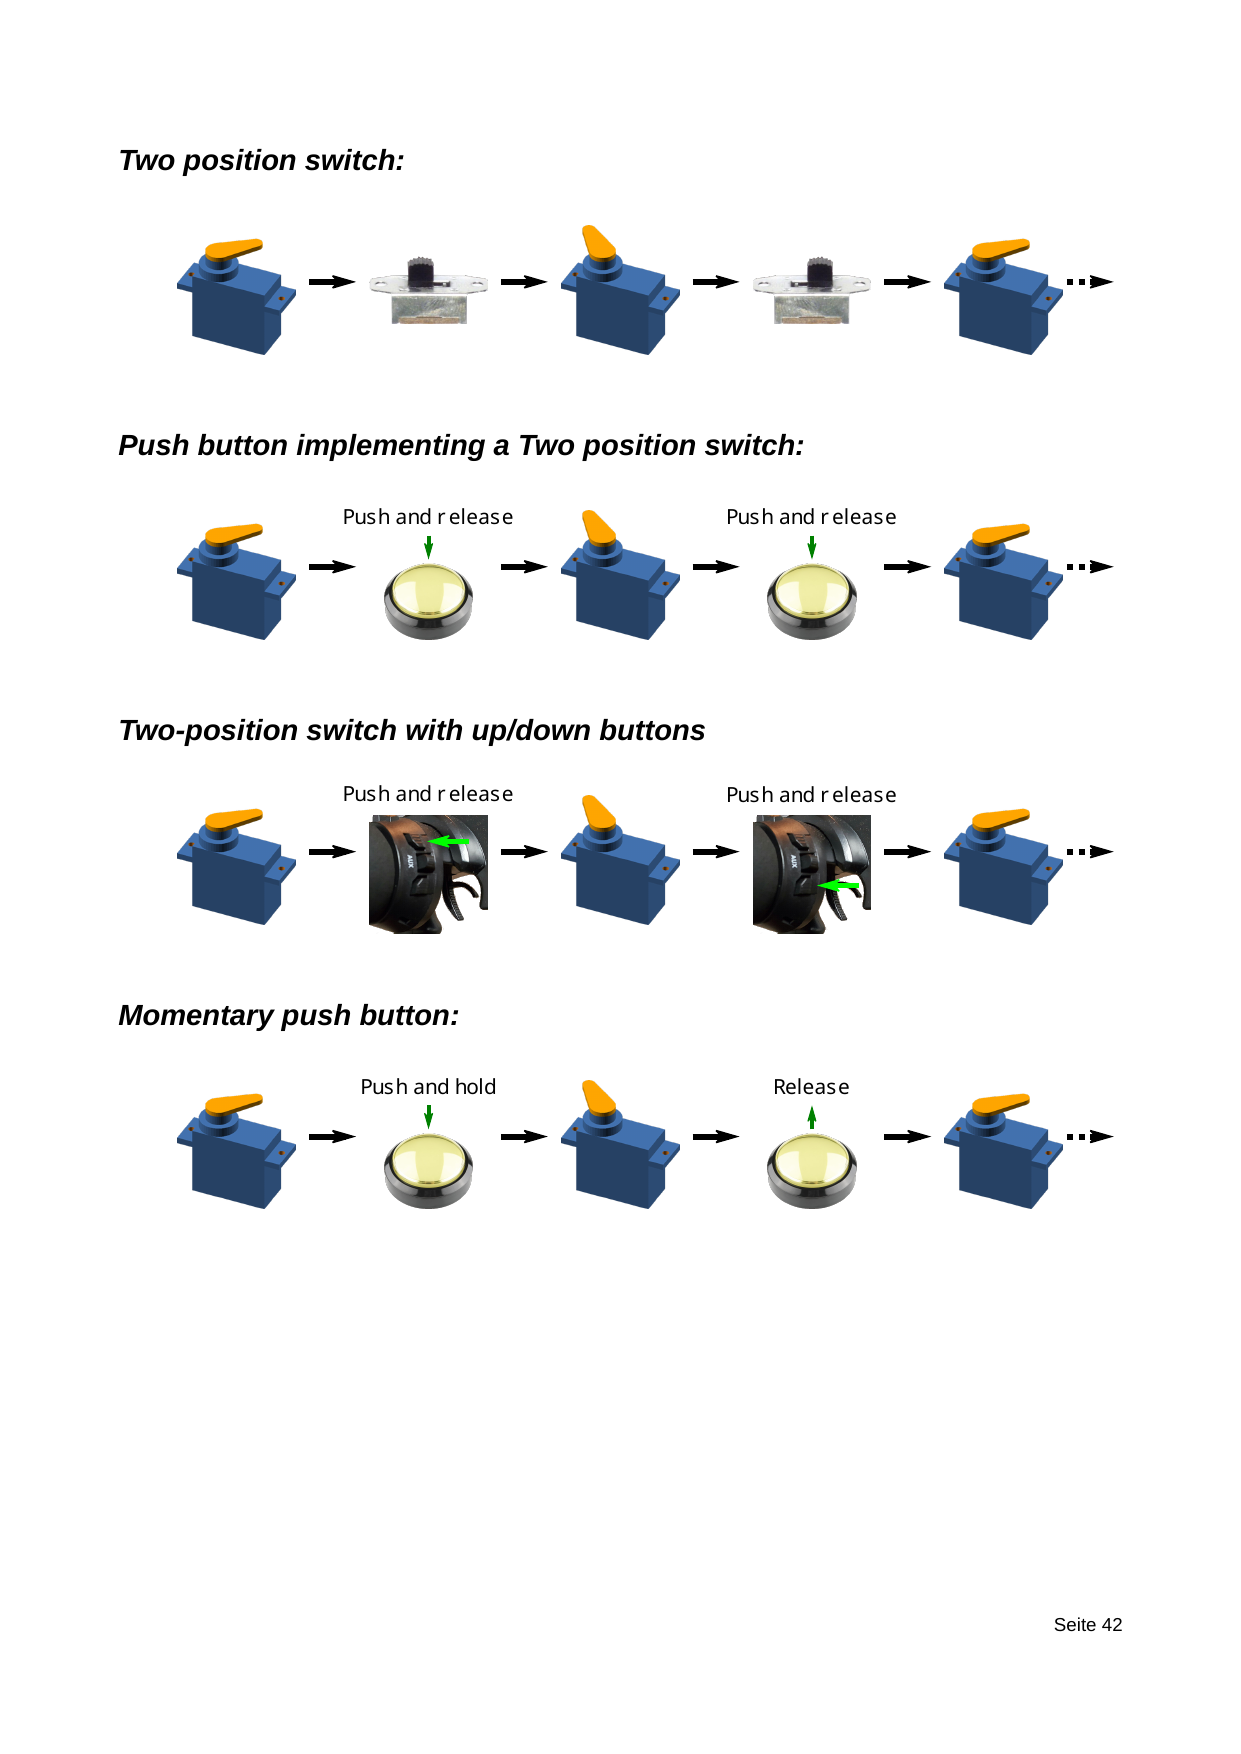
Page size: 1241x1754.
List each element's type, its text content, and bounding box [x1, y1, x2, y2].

subtitle Two position switch: [118, 143, 1122, 391]
subtitle Push button implementing a Two position switch: [118, 428, 1122, 675]
subtitle Two-position switch with up/down buttons [118, 713, 1122, 960]
subtitle Momentary push button: [118, 998, 1122, 1245]
